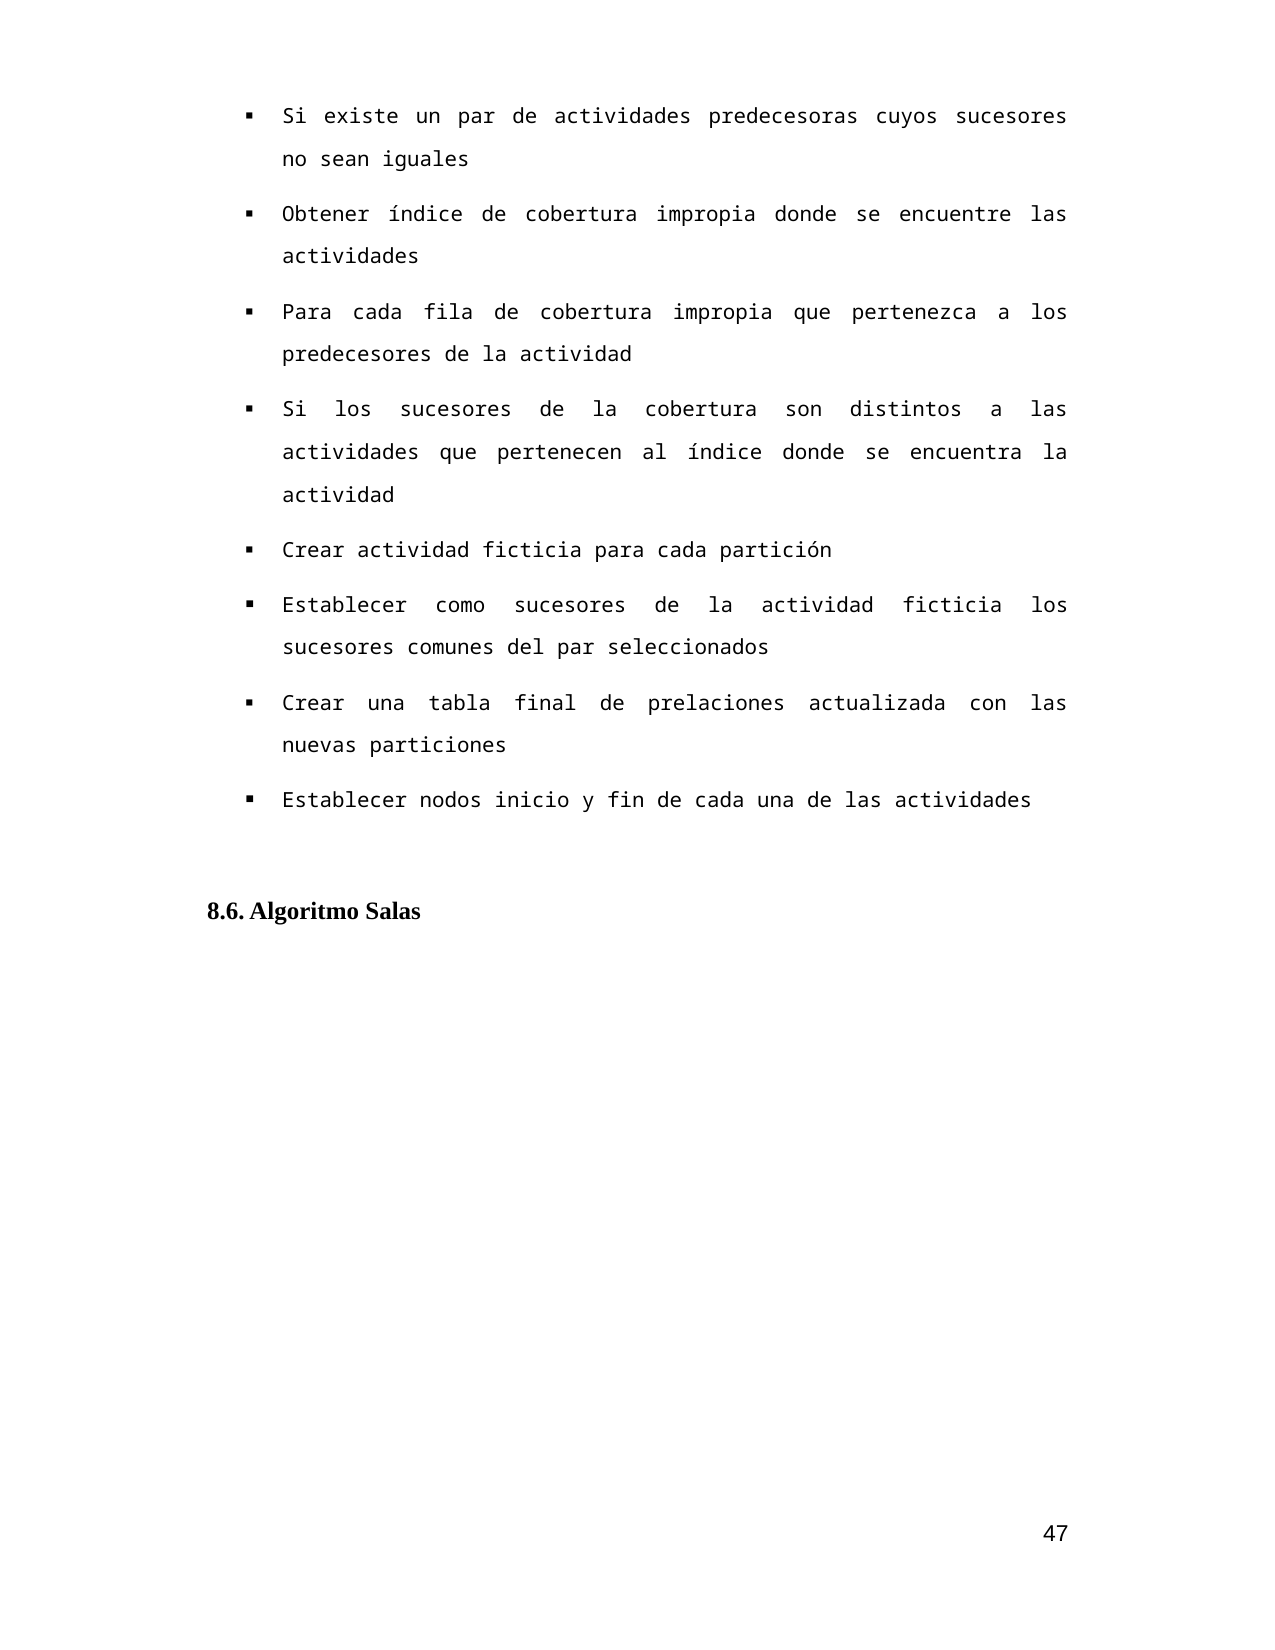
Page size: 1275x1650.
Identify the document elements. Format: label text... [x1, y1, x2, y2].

list Establecer nodos inicio y fin de cada una de las actividades [244, 785, 1068, 814]
list Para cada fila de cobertura impropia que pertenezca a los predecesores de la actividad [244, 297, 1068, 368]
list Si los sucesores de la cobertura son distintos a las actividades que pertenecen al índice donde se encuentra la actividad [244, 394, 1068, 508]
list Crear una tabla final de prelaciones actualizada con las nuevas particiones [244, 688, 1068, 759]
list Obtener índice de cobertura impropia donde se encuentre las actividades [244, 199, 1068, 270]
list Si existe un par de actividades predecesoras cuyos sucesores no sean iguales [244, 101, 1068, 172]
list Establecer como sucesores de la actividad ficticia los sucesores comunes del par seleccionados [244, 590, 1068, 661]
text 8.6. Algoritmo Salas [207, 896, 1068, 925]
list Crear actividad ficticia para cada partición [244, 535, 1068, 563]
